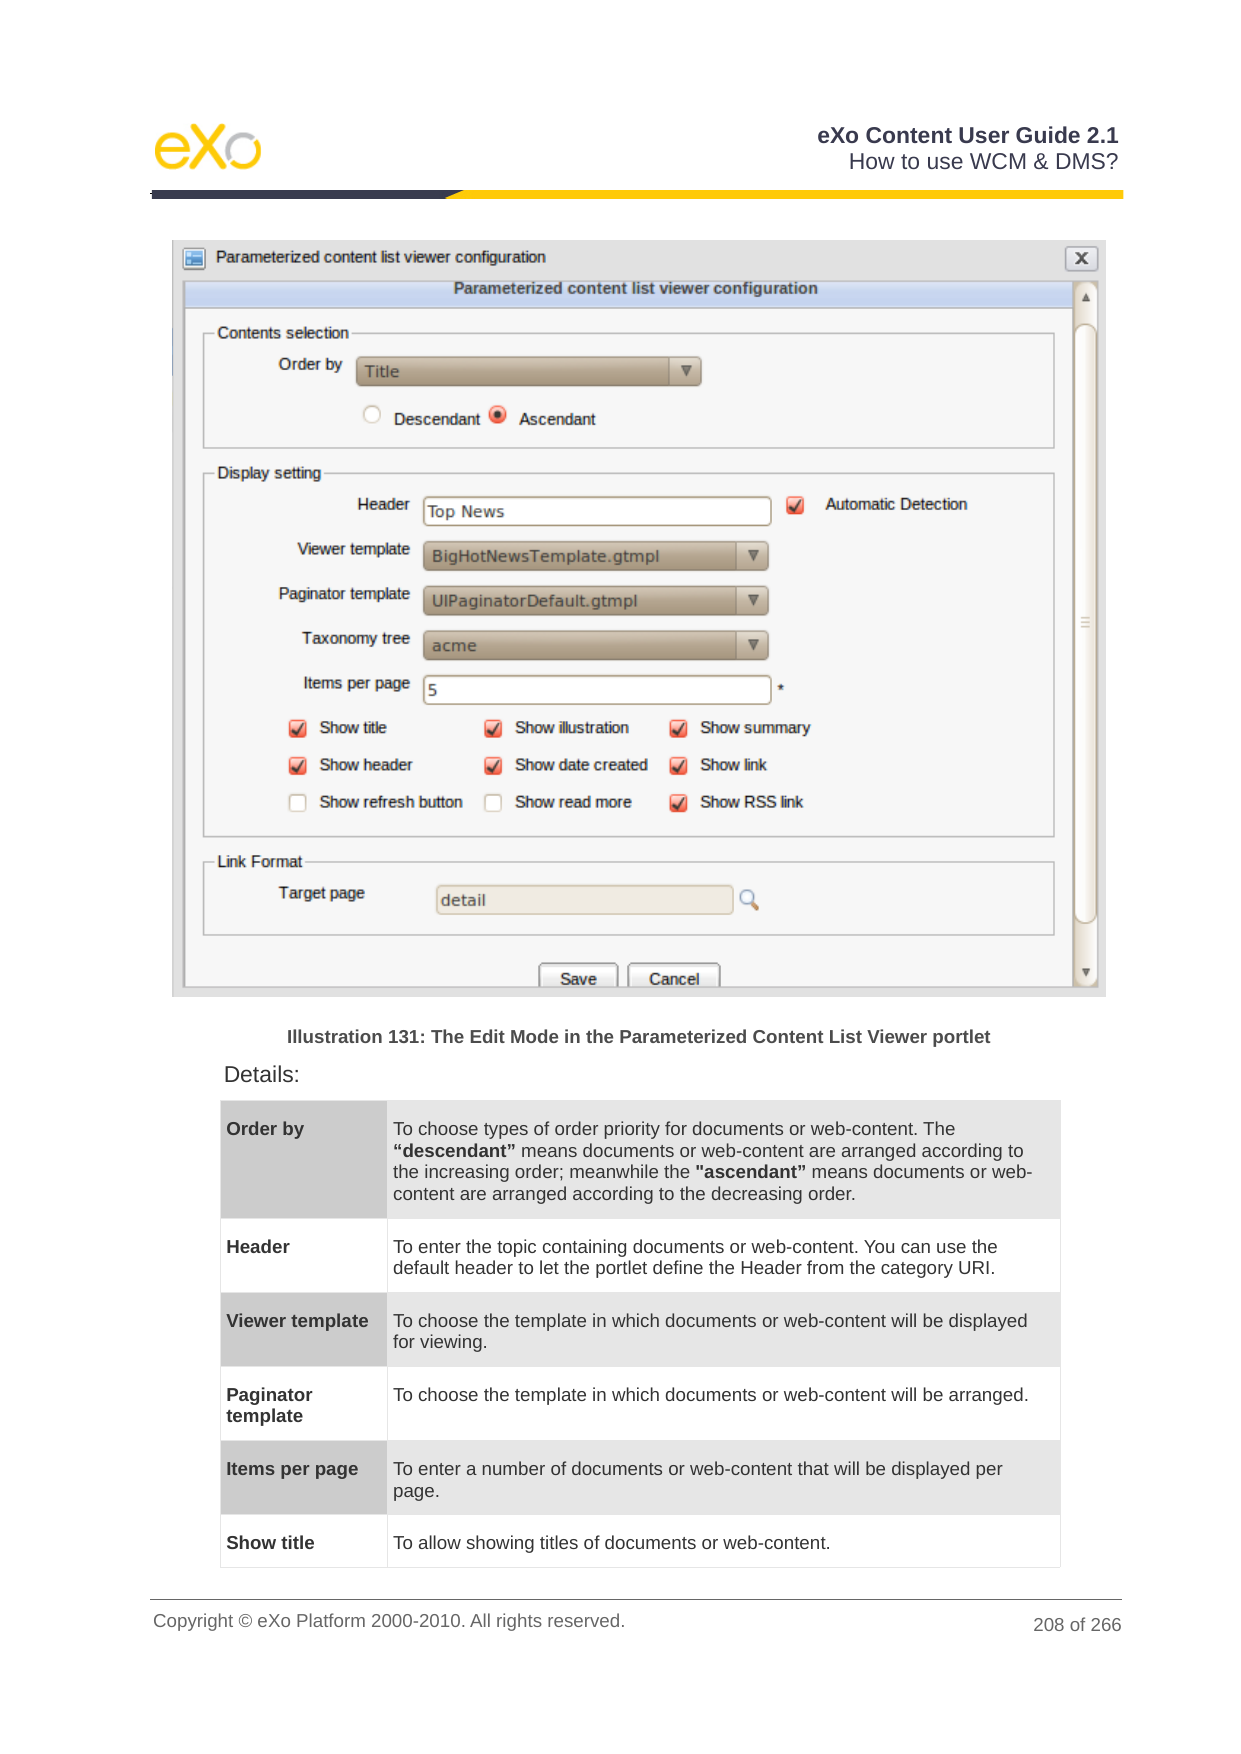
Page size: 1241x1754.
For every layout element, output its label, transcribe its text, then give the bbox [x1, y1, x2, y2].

picture [155, 123, 262, 170]
text Details: [150, 1023, 1126, 1087]
table_cell To enter the topic containing documents or web-content. You can use the default header to let the portlet define the Header from the category URI. [388, 1219, 1060, 1292]
table_cell Viewer template [221, 1293, 387, 1366]
table_cell To enter a number of documents or web-content that will be displayed per page. [388, 1441, 1060, 1514]
picture [151, 190, 1124, 199]
table_cell To choose the template in which documents or web-content will be arranged. [388, 1367, 1060, 1440]
table_cell To choose the template in which documents or web-content will be displayed for viewing. [388, 1293, 1060, 1366]
table_header To choose types of order priority for documents or web-content. The “descendant” means documents or web-content are arranged according to the increasing order; meanwhile the "ascendant” means documents or web-content are arranged according to the decreasing order. [388, 1101, 1060, 1218]
picture [172, 240, 1106, 997]
table_cell To allow showing titles of documents or web-content. [388, 1515, 1060, 1567]
table_cell Show title [221, 1515, 387, 1567]
text Illustration 135: The Edit Mode in the Parameterized Content List Viewer portlet [152, 1023, 1126, 1048]
table_cell Items per page [221, 1441, 387, 1514]
table_cell Paginator template [221, 1367, 387, 1440]
table_header Order by [221, 1101, 387, 1218]
table_cell Header [221, 1219, 387, 1292]
